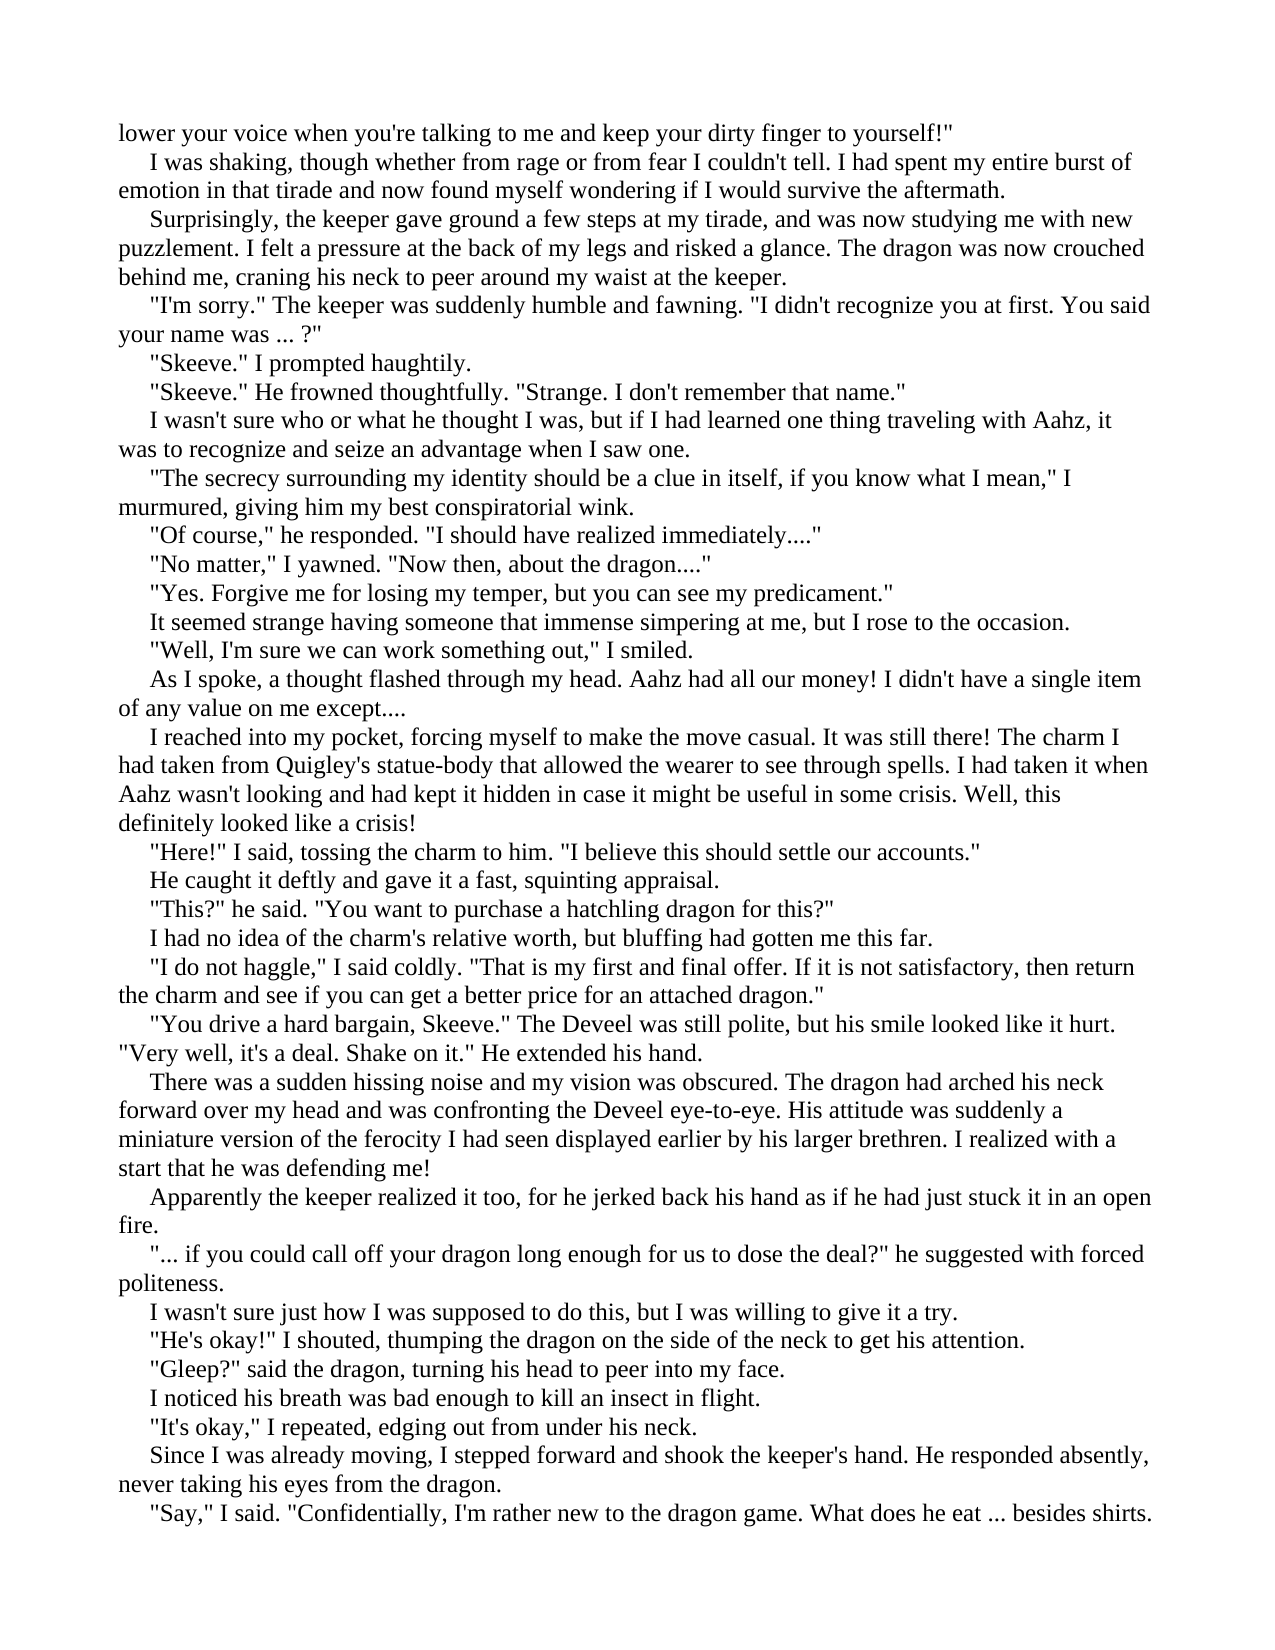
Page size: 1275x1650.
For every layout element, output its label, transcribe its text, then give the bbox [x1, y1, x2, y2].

text "It's okay," I repeated, edging out from under his neck. [118, 1412, 1157, 1441]
text "Say," I said. "Confidentially, I'm rather new to the dragon game. What does he eat ... besides shirts. [118, 1498, 1157, 1527]
text "You drive a hard bargain, Skeeve." The Deveel was still polite, but his smile looked like it hurt. "Very well, it's a deal. Shake on it." He extended his hand. [118, 1009, 1157, 1067]
text "Yes. Forgive me for losing my temper, but you can see my predicament." [118, 578, 1157, 607]
text Surprisingly, the keeper gave ground a few steps at my tirade, and was now studying me with new puzzlement. I felt a pressure at the back of my legs and risked a glance. The dragon was now crouched behind me, craning his neck to peer around my waist at the keeper. [118, 204, 1157, 291]
text "Well, I'm sure we can work something out," I smiled. [118, 636, 1157, 664]
text I had no idea of the charm's relative worth, but bluffing had gotten me this far. [118, 923, 1157, 952]
text "Skeeve." He frowned thoughtfully. "Strange. I don't remember that name." [118, 377, 1157, 406]
text I reached into my pocket, forcing myself to make the move casual. It was still there! The charm I had taken from Quigley's statue-body that allowed the wearer to see through spells. I had taken it when Aahz wasn't looking and had kept it hidden in case it might be useful in some crisis. Well, this definitely looked like a crisis! [118, 722, 1157, 837]
text "Here!" I said, tossing the charm to him. "I believe this should settle our accounts." [118, 837, 1157, 866]
text Apparently the keeper realized it too, for he jerked back his hand as if he had just stuck it in an open fire. [118, 1182, 1157, 1239]
text I wasn't sure who or what he thought I was, but if I had learned one thing traveling with Aahz, it was to recognize and seize an advantage when I saw one. [118, 406, 1157, 463]
text There was a sudden hissing noise and my vision was obscured. The dragon had arched his neck forward over my head and was confronting the Deveel eye-to-eye. His attitude was suddenly a miniature version of the ferocity I had seen displayed earlier by his larger brethren. I realized with a start that he was defending me! [118, 1067, 1157, 1182]
text "No matter," I yawned. "Now then, about the dragon...." [118, 549, 1157, 578]
text It seemed strange having someone that immense simpering at me, but I rose to the occasion. [118, 607, 1157, 636]
text I noticed his breath was bad enough to kill an insect in flight. [118, 1383, 1157, 1412]
text I was shaking, though whether from rage or from fear I couldn't tell. I had spent my entire burst of emotion in that tirade and now found myself wondering if I would survive the aftermath. [118, 147, 1157, 204]
text lower your voice when you're talking to me and keep your dirty finger to yourself!" [118, 118, 1157, 147]
text Since I was already moving, I stepped forward and shook the keeper's hand. He responded absently, never taking his eyes from the dragon. [118, 1441, 1157, 1498]
text He caught it deftly and gave it a fast, squinting appraisal. [118, 866, 1157, 894]
text "This?" he said. "You want to purchase a hatchling dragon for this?" [118, 894, 1157, 923]
text "He's okay!" I shouted, thumping the dragon on the side of the neck to get his attention. [118, 1326, 1157, 1354]
text I wasn't sure just how I was supposed to do this, but I was willing to give it a try. [118, 1297, 1157, 1326]
text "I do not haggle," I said coldly. "That is my first and final offer. If it is not satisfactory, then return the charm and see if you can get a better price for an attached dragon." [118, 952, 1157, 1009]
text "The secrecy surrounding my identity should be a clue in itself, if you know what I mean," I murmured, giving him my best conspiratorial wink. [118, 463, 1157, 521]
text "Skeeve." I prompted haughtily. [118, 348, 1157, 377]
text "... if you could call off your dragon long enough for us to dose the deal?" he suggested with forced politeness. [118, 1239, 1157, 1297]
text "Gleep?" said the dragon, turning his head to peer into my face. [118, 1354, 1157, 1383]
text "Of course," he responded. "I should have realized immediately...." [118, 521, 1157, 549]
text "I'm sorry." The keeper was suddenly humble and fawning. "I didn't recognize you at first. You said your name was ... ?" [118, 291, 1157, 348]
text As I spoke, a thought flashed through my head. Aahz had all our money! I didn't have a single item of any value on me except.... [118, 664, 1157, 722]
